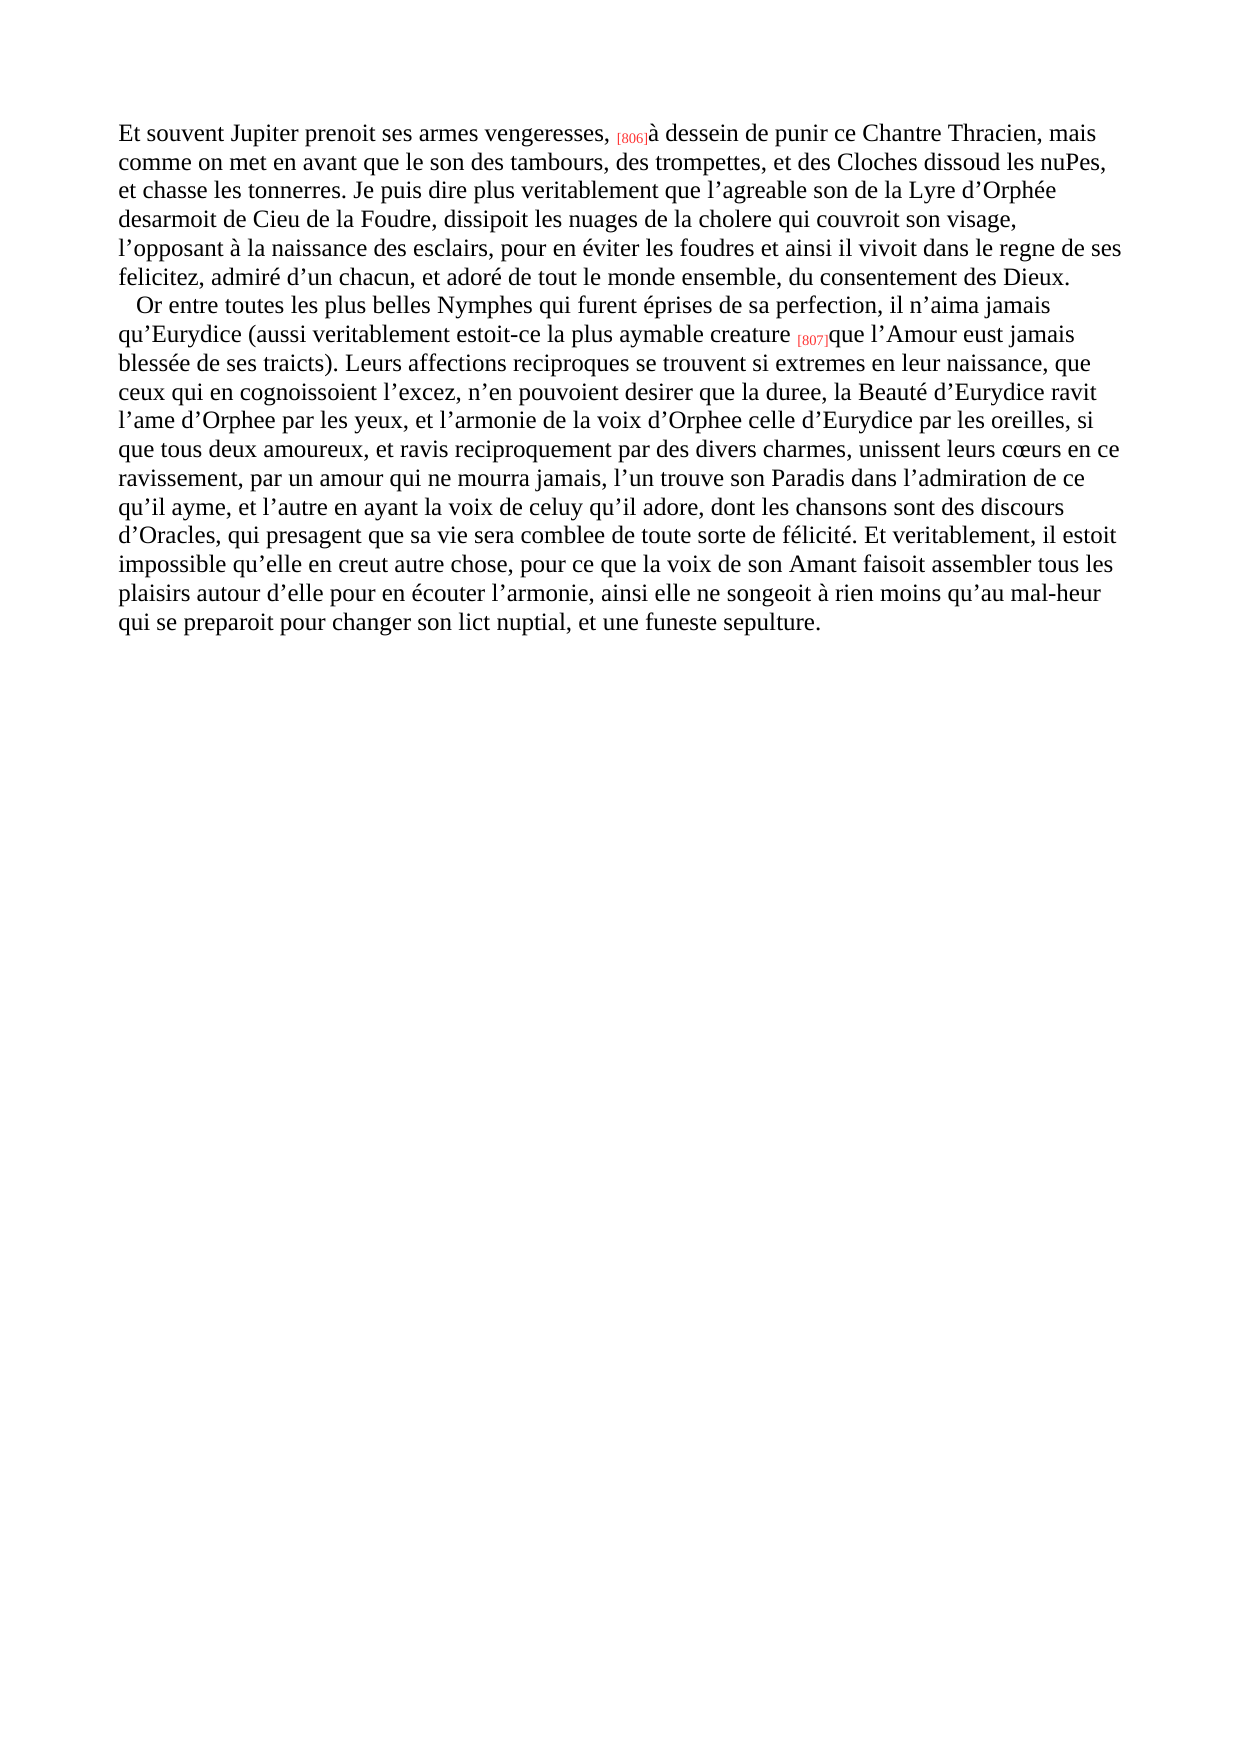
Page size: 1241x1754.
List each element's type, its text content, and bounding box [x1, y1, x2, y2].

text Et souvent Jupiter prenoit ses armes vengeresses, [806]à dessein de punir ce Chantre Thracien, mais comme on met en avant que le son des tambours, des trompettes, et des Cloches dissoud les nuPes, et chasse les tonnerres. Je puis dire plus veritablement que l’agreable son de la Lyre d’Orphée desarmoit de Cieu de la Foudre, dissipoit les nuages de la cholere qui couvroit son visage, l’opposant à la naissance des esclairs, pour en éviter les foudres et ainsi il vivoit dans le regne de ses felicitez, admiré d’un chacun, et adoré de tout le monde ensemble, du consentement des Dieux. [118, 118, 1122, 291]
text Or entre toutes les plus belles Nymphes qui furent éprises de sa perfection, il n’aima jamais qu’Eurydice (aussi veritablement estoit-ce la plus aymable creature [807]que l’Amour eust jamais blessée de ses traicts). Leurs affections reciproques se trouvent si extremes en leur naissance, que ceux qui en cognoissoient l’excez, n’en pouvoient desirer que la duree, la Beauté d’Eurydice ravit l’ame d’Orphee par les yeux, et l’armonie de la voix d’Orphee celle d’Eurydice par les oreilles, si que tous deux amoureux, et ravis reciproquement par des divers charmes, unissent leurs cœurs en ce ravissement, par un amour qui ne mourra jamais, l’un trouve son Paradis dans l’admiration de ce qu’il ayme, et l’autre en ayant la voix de celuy qu’il adore, dont les chansons sont des discours d’Oracles, qui presagent que sa vie sera comblee de toute sorte de félicité. Et veritablement, il estoit impossible qu’elle en creut autre chose, pour ce que la voix de son Amant faisoit assembler tous les plaisirs autour d’elle pour en écouter l’armonie, ainsi elle ne songeoit à rien moins qu’au mal-heur qui se preparoit pour changer son lict nuptial, et une funeste sepulture. [118, 291, 1122, 636]
